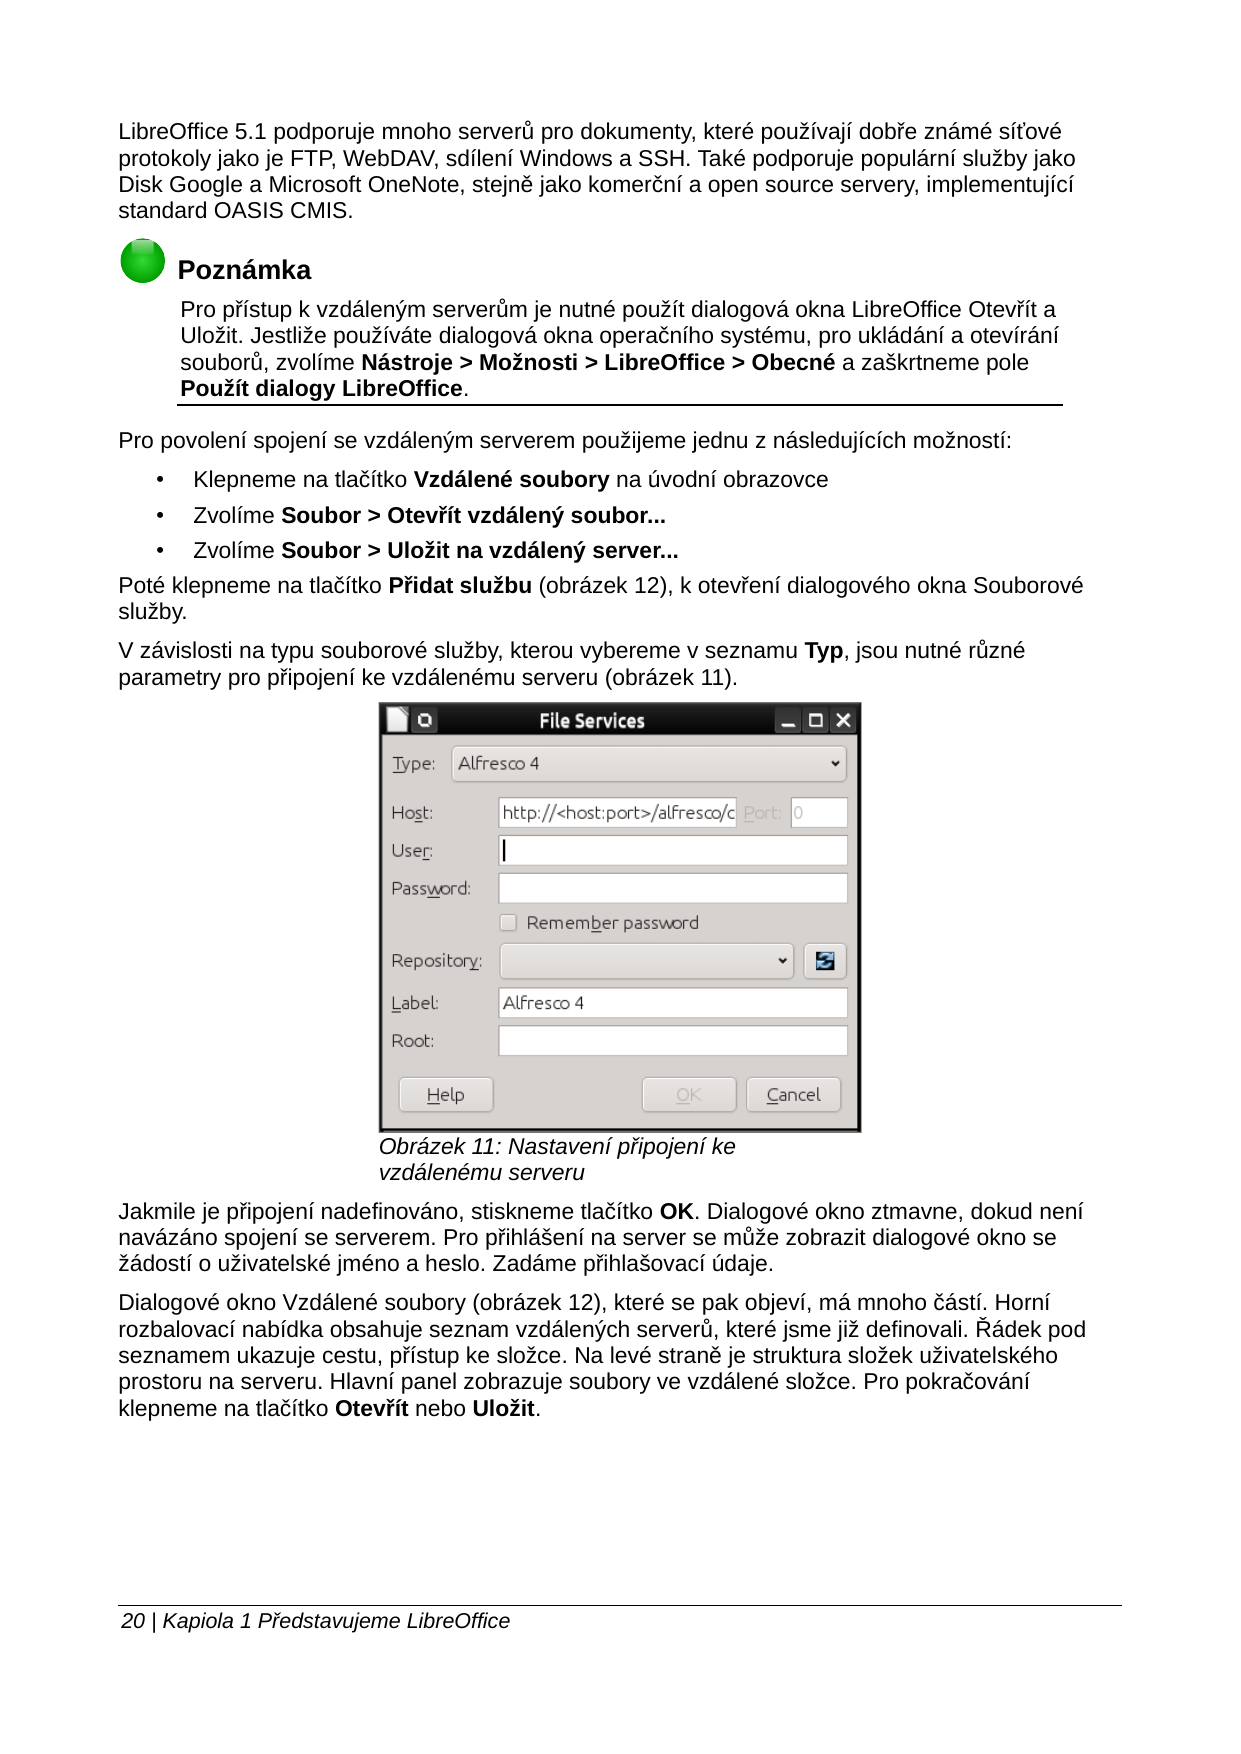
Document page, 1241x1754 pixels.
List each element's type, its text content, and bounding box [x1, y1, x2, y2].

list Zvolíme Soubor > Otevřít vzdálený soubor... [156, 502, 1122, 528]
picture [378, 702, 862, 1133]
text Poté klepneme na tlačítko Přidat službu (obrázek 12), k otevření dialogového okna Souborové služby. [118, 572, 1122, 625]
text Dialogové okno Vzdálené soubory (obrázek 12), které se pak objeví, má mnoho částí. Horní rozbalovací nabídka obsahuje seznam vzdálených serverů, které jsme již definovali. Řádek pod seznamem ukazuje cestu, přístup ke složce. Na levé straně je struktura složek uživatelského prostoru na serveru. Hlavní panel zobrazuje soubory ve vzdálené složce. Pro pokračování klepneme na tlačítko Otevřít nebo Uložit. [118, 1289, 1122, 1421]
text Pro povolení spojení se vzdáleným serverem použijeme jednu z následujících možností: [118, 427, 1122, 454]
text V závislosti na typu souborové služby, kterou vybereme v seznamu Typ, jsou nutné různé parametry pro připojení ke vzdálenému serveru (obrázek 11). [118, 637, 1122, 690]
text Jakmile je připojení nadefinováno, stiskneme tlačítko OK. Dialogové okno ztmavne, dokud není navázáno spojení se serverem. Pro přihlášení na server se může zobrazit dialogové okno se žádostí o uživatelské jméno a heslo. Zadáme přihlašovací údaje. [118, 1198, 1122, 1277]
text Pro přístup k vzdáleným serverům je nutné použít dialogová okna LibreOffice Otevřít a Uložit. Jestliže používáte dialogová okna operačního systému, pro ukládání a otevírání souborů, zvolíme Nástroje > Možnosti > LibreOffice > Obecné a zaškrtneme pole Použít dialogy LibreOffice. [177, 293, 1063, 404]
subtitle Poznámka [118, 236, 1122, 285]
text Obrázek 11: Nastavení připojení ke vzdálenému serveru [378, 1133, 862, 1186]
text LibreOffice 5.1 podporuje mnoho serverů pro dokumenty, které používají dobře známé síťové protokoly jako je FTP, WebDAV, sdílení Windows a SSH. Také podporuje populární služby jako Disk Google a Microsoft OneNote, stejně jako komerční a open source servery, implementující standard OASIS CMIS. [118, 118, 1122, 223]
list Zvolíme Soubor > Uložit na vzdálený server... [156, 537, 1122, 563]
list Klepneme na tlačítko Vzdálené soubory na úvodní obrazovce [156, 466, 1122, 493]
